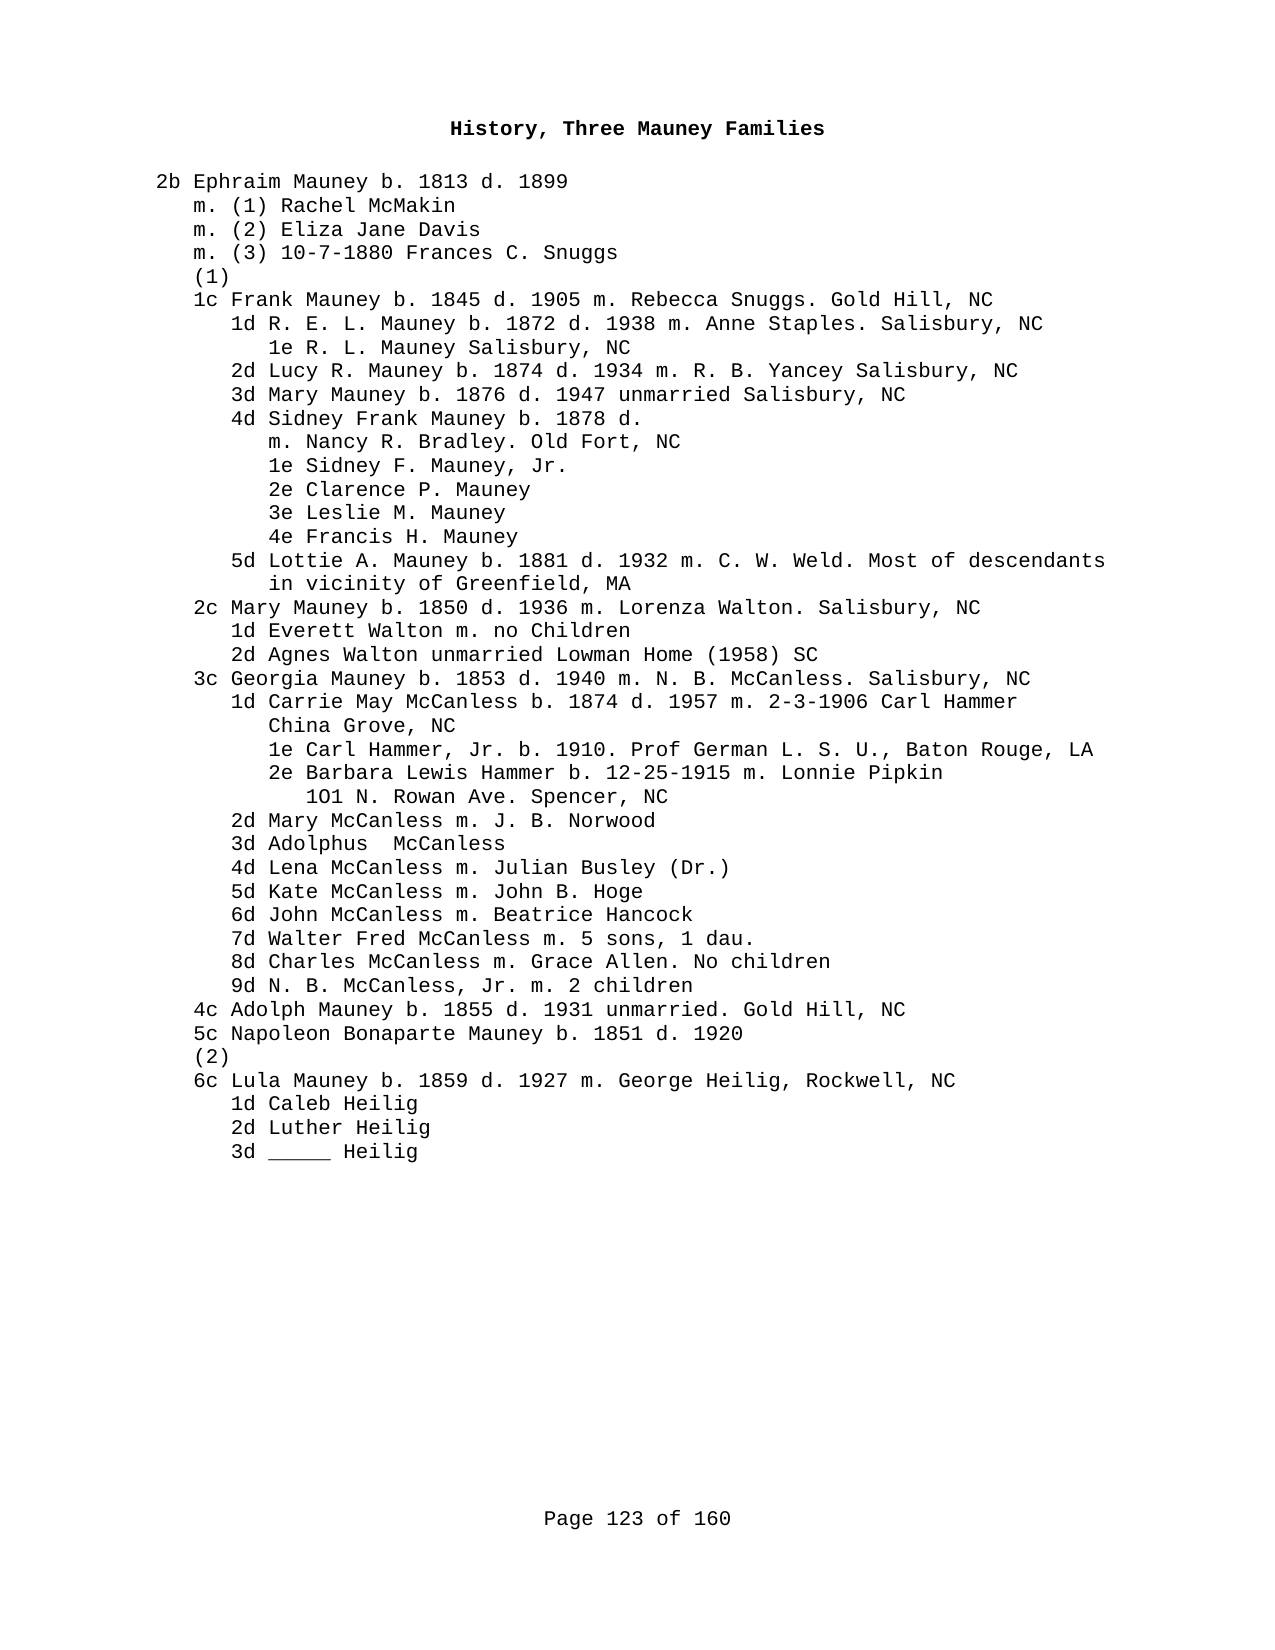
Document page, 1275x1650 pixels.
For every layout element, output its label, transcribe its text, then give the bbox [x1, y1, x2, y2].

text 1e Sidney F. Mauney, Jr. [118, 455, 1157, 479]
text 1d Caleb Heilig [118, 1093, 1157, 1117]
text 5d Kate McCanless m. John B. Hoge [118, 881, 1157, 904]
text 3d Adolphus McCanless [118, 833, 1157, 857]
text (2) [118, 1046, 1157, 1070]
text 1d Everett Walton m. no Children [118, 621, 1157, 644]
text 8d Charles McCanless m. Grace Allen. No children [118, 952, 1157, 975]
text 3d Mary Mauney b. 1876 d. 1947 unmarried Salisbury, NC [118, 384, 1157, 408]
text m. Nancy R. Bradley. Old Fort, NC [118, 431, 1157, 455]
text 2e Clarence P. Mauney [118, 479, 1157, 502]
text m. (3) 10-7-1880 Frances C. Snuggs [118, 242, 1157, 266]
text m. (2) Eliza Jane Davis [118, 218, 1157, 242]
text 3c Georgia Mauney b. 1853 d. 1940 m. N. B. McCanless. Salisbury, NC [118, 668, 1157, 691]
text 2e Barbara Lewis Hammer b. 12-25-1915 m. Lonnie Pipkin [118, 762, 1157, 786]
text 2d Luther Heilig [118, 1117, 1157, 1141]
text 2d Agnes Walton unmarried Lowman Home (1958) SC [118, 644, 1157, 668]
text in vicinity of Greenfield, MA [118, 573, 1157, 597]
text 2b Ephraim Mauney b. 1813 d. 1899 [118, 171, 1157, 195]
text 1d R. E. L. Mauney b. 1872 d. 1938 m. Anne Staples. Salisbury, NC [118, 313, 1157, 337]
text 3e Leslie M. Mauney [118, 502, 1157, 526]
text 5c Napoleon Bonaparte Mauney b. 1851 d. 1920 [118, 1022, 1157, 1046]
text 3d _____ Heilig [118, 1141, 1157, 1164]
text 1c Frank Mauney b. 1845 d. 1905 m. Rebecca Snuggs. Gold Hill, NC [118, 289, 1157, 313]
text 1d Carrie May McCanless b. 1874 d. 1957 m. 2-3-1906 Carl Hammer [118, 691, 1157, 715]
text 2d Lucy R. Mauney b. 1874 d. 1934 m. R. B. Yancey Salisbury, NC [118, 360, 1157, 384]
text 1e R. L. Mauney Salisbury, NC [118, 337, 1157, 360]
text 5d Lottie A. Mauney b. 1881 d. 1932 m. C. W. Weld. Most of descendants [118, 549, 1157, 573]
text 1e Carl Hammer, Jr. b. 1910. Prof German L. S. U., Baton Rouge, LA [118, 739, 1157, 762]
text 9d N. B. McCanless, Jr. m. 2 children [118, 975, 1157, 999]
text 4d Sidney Frank Mauney b. 1878 d. [118, 408, 1157, 431]
text (1) [118, 266, 1157, 289]
text 4c Adolph Mauney b. 1855 d. 1931 unmarried. Gold Hill, NC [118, 999, 1157, 1022]
text 7d Walter Fred McCanless m. 5 sons, 1 dau. [118, 928, 1157, 952]
text China Grove, NC [118, 715, 1157, 739]
text 6c Lula Mauney b. 1859 d. 1927 m. George Heilig, Rockwell, NC [118, 1070, 1157, 1093]
text 4e Francis H. Mauney [118, 526, 1157, 549]
text 4d Lena McCanless m. Julian Busley (Dr.) [118, 857, 1157, 881]
text 2d Mary McCanless m. J. B. Norwood [118, 810, 1157, 833]
text m. (1) Rachel McMakin [118, 195, 1157, 218]
text 6d John McCanless m. Beatrice Hancock [118, 904, 1157, 928]
text 2c Mary Mauney b. 1850 d. 1936 m. Lorenza Walton. Salisbury, NC [118, 597, 1157, 621]
text 1O1 N. Rowan Ave. Spencer, NC [118, 786, 1157, 810]
